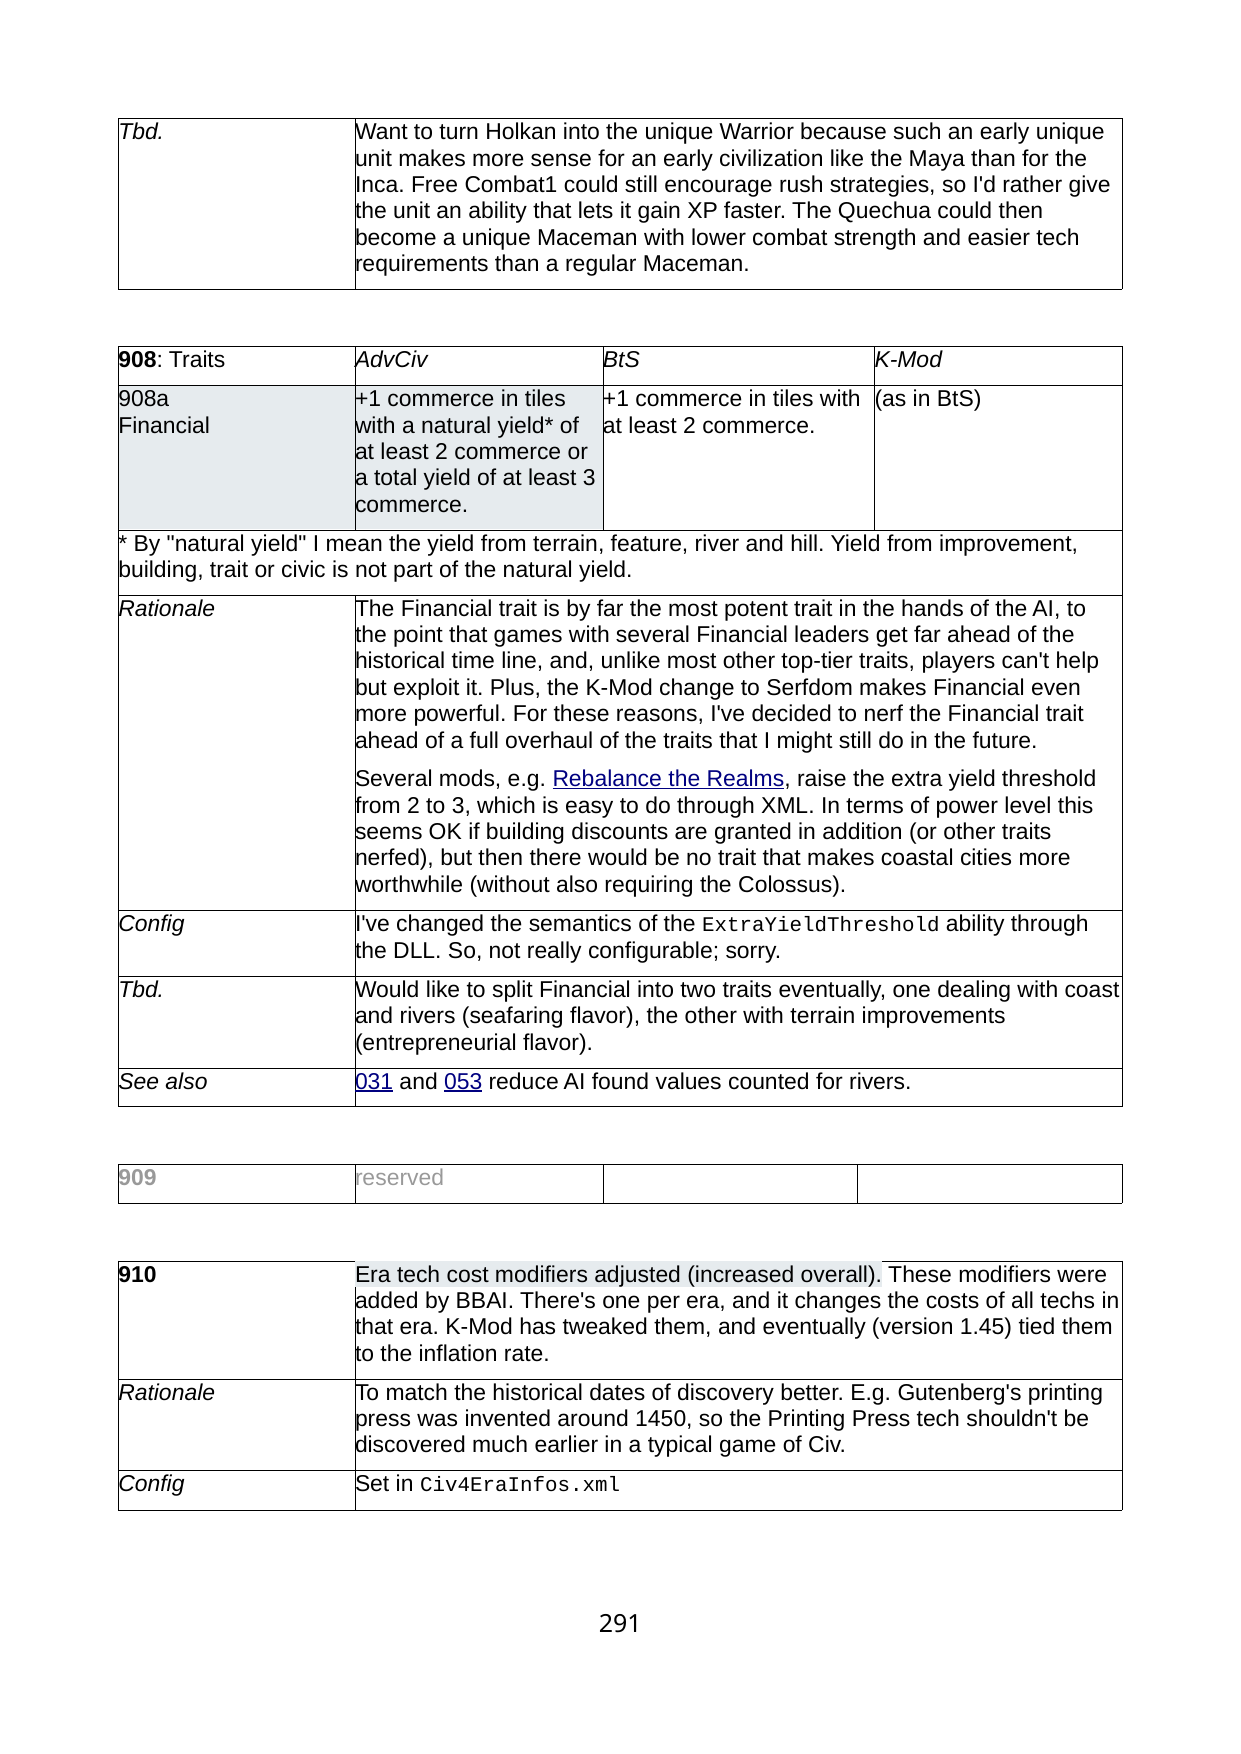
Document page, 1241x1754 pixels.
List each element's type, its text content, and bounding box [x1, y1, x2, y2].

table_cell 031 and 053 reduce AI found values counted for rivers. [356, 1069, 1122, 1106]
table_cell Want to turn Holkan into the unique Warrior because such an early unique unit makes more sense for an early civilization like the Maya than for the Inca. Free Combat1 could still encourage rush strategies, so I'd rather give the unit an ability that lets it gain XP faster. The Quechua could then become a unique Maceman with lower combat strength and easier tech requirements than a regular Maceman. [356, 119, 1122, 289]
table_cell (as in BtS) [875, 386, 1122, 529]
table_cell Rationale [119, 1380, 355, 1470]
table_header reserved [356, 1165, 603, 1203]
table_header BtS [604, 347, 874, 385]
table_cell The Financial trait is by far the most potent trait in the hands of the AI, to the point that games with several Financial leaders get far ahead of the historical time line, and, unlike most other top-tier traits, players can't help but exploit it. Plus, the K-Mod change to Serfdom makes Financial even more powerful. For these reasons, I've decided to nerf the Financial trait ahead of a full overhaul of the traits that I might still do in the future. Several mods, e.g. Rebalance the Realms, raise the extra yield threshold from 2 to 3, which is easy to do through XML. In terms of power level this seems OK if building discounts are granted in addition (or other traits nerfed), but then there would be no trait that makes coastal cities more worthwhile (without also requiring the Colossus). [356, 596, 1122, 909]
table_cell 908a Financial [119, 386, 355, 529]
table_header Era tech cost modifiers adjusted (increased overall). These modifiers were added by BBAI. There's one per era, and it changes the costs of all techs in that era. K-Mod has tweaked them, and eventually (version 1.45) tied them to the inflation rate. [356, 1262, 1122, 1378]
table_cell See also [119, 1069, 355, 1106]
table_cell Config [119, 911, 355, 976]
table_header 909 [119, 1165, 355, 1203]
table_header AdvCiv [356, 347, 603, 385]
table_cell Tbd. [119, 977, 355, 1068]
table_cell +1 commerce in tiles with a natural yield* of at least 2 commerce or a total yield of at least 3 commerce. [356, 386, 603, 529]
table_cell Would like to split Financial into two traits eventually, one dealing with coast and rivers (seafaring flavor), the other with terrain improvements (entrepreneurial flavor). [356, 977, 1122, 1068]
table_header [858, 1165, 1122, 1203]
table_header 910 [119, 1262, 355, 1378]
table_cell Set in Civ4EraInfos.xml [356, 1471, 1122, 1510]
table_cell I've changed the semantics of the ExtraYieldThreshold ability through the DLL. So, not really configurable; sorry. [356, 911, 1122, 976]
table_header K-Mod [875, 347, 1122, 385]
table_cell Rationale [119, 596, 355, 909]
table_cell Config [119, 1471, 355, 1510]
table_header [604, 1165, 857, 1203]
table_cell +1 commerce in tiles with at least 2 commerce. [604, 386, 874, 529]
table_cell To match the historical dates of discovery better. E.g. Gutenberg's printing press was invented around 1450, so the Printing Press tech shouldn't be discovered much earlier in a typical game of Civ. [356, 1380, 1122, 1470]
table_cell * By "natural yield" I mean the yield from terrain, feature, river and hill. Yield from improvement, building, trait or civic is not part of the natural yield. [119, 531, 1122, 595]
table_cell Tbd. [119, 119, 355, 289]
table_header 908: Traits [119, 347, 355, 385]
